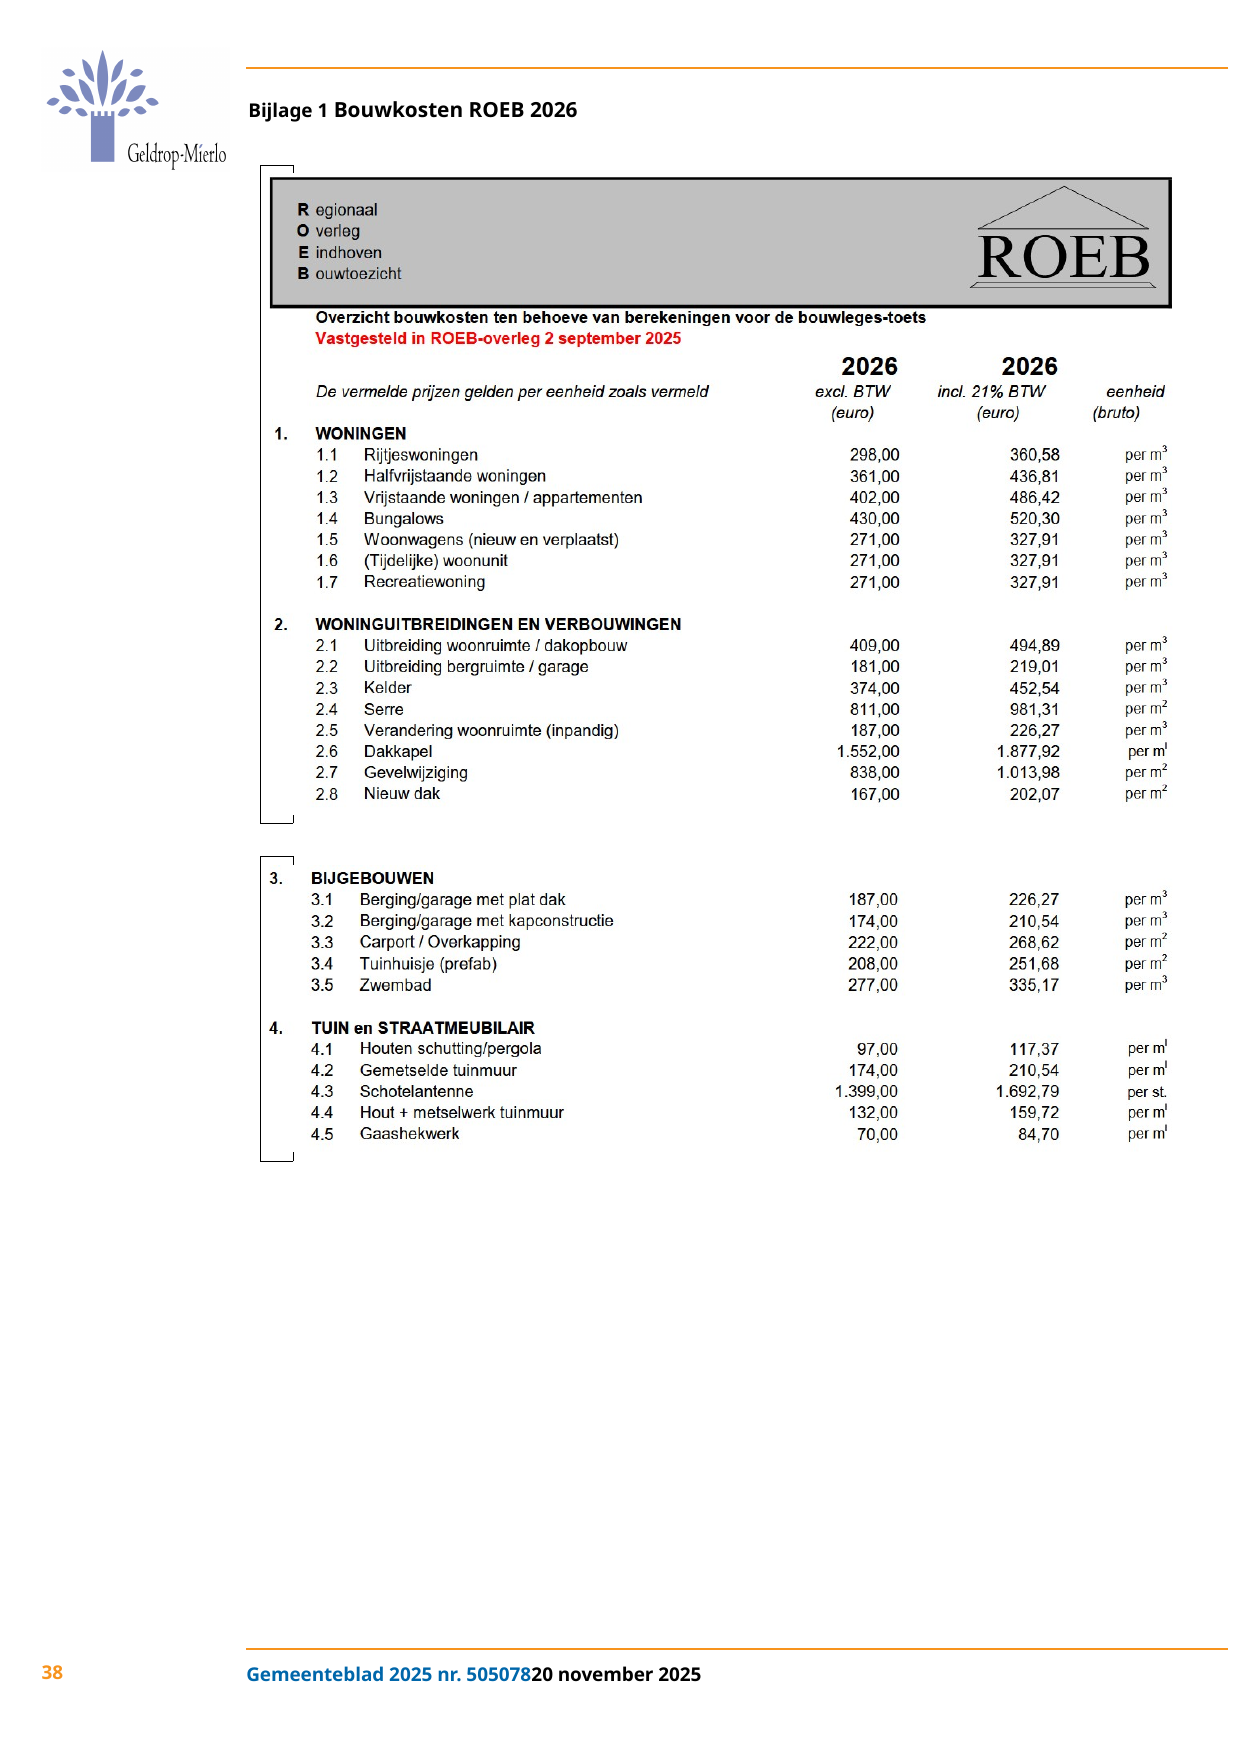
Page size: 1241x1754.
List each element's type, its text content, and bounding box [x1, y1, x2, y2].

picture [268, 173, 1173, 815]
picture [268, 865, 1173, 1152]
picture [41, 47, 231, 172]
text Bijlage 1 Bouwkosten ROEB 2026 [248, 95, 1152, 123]
